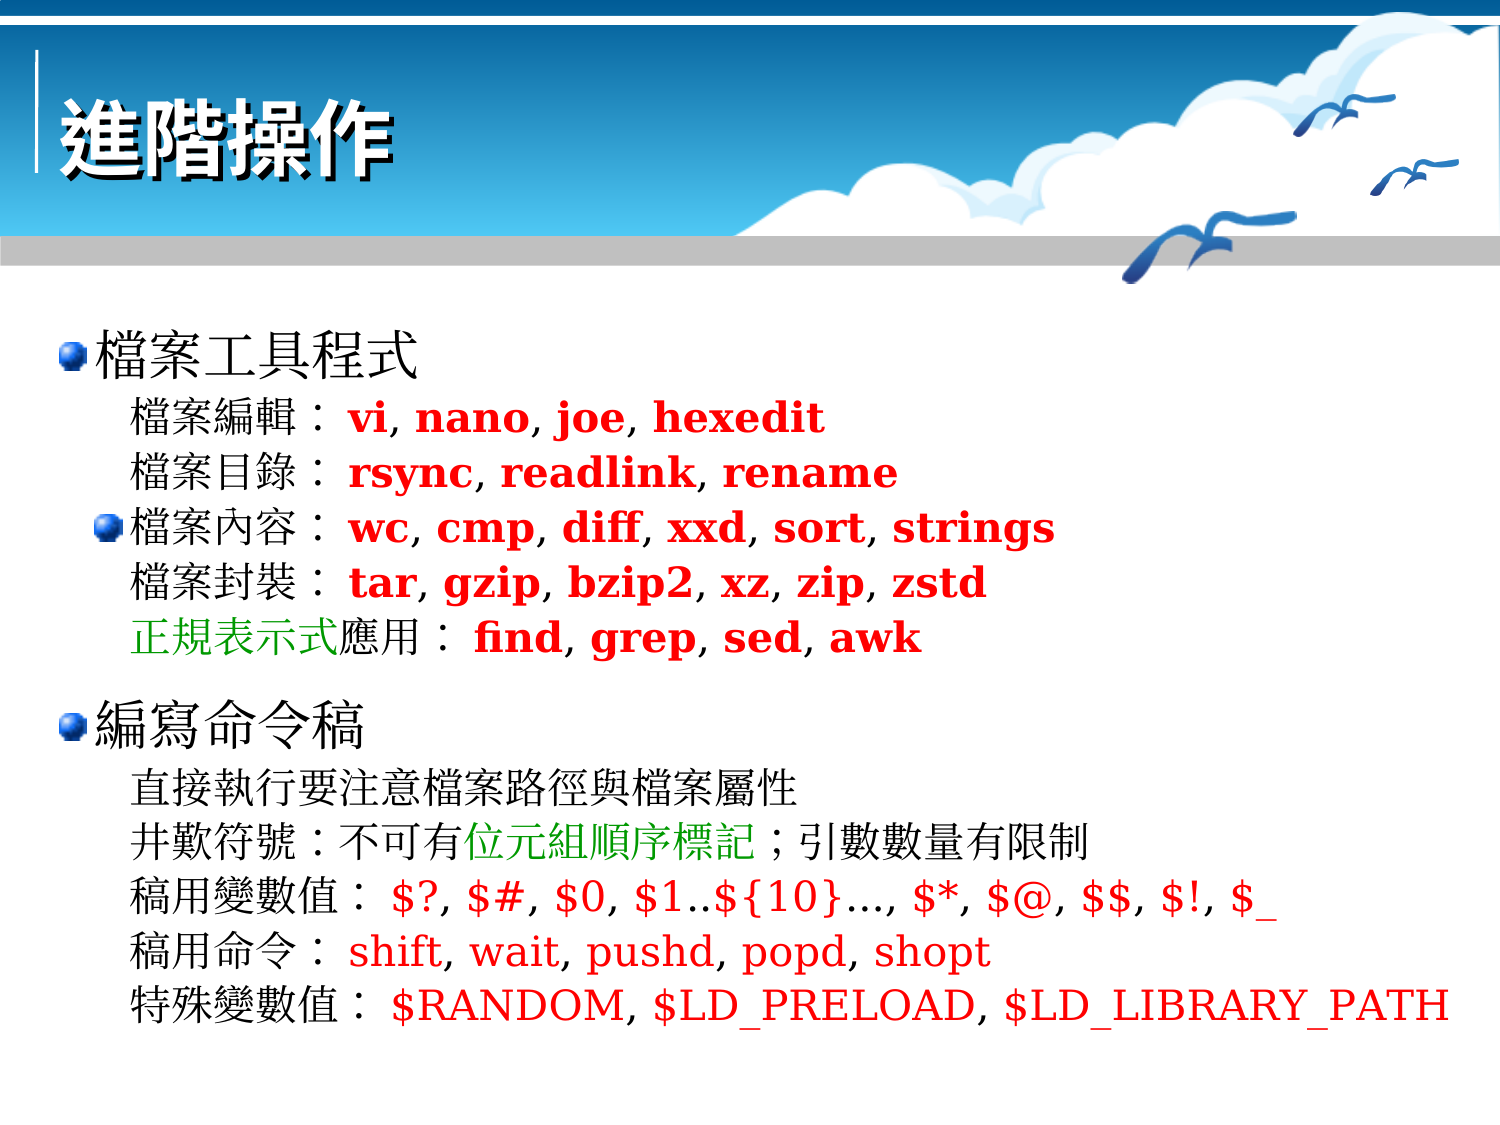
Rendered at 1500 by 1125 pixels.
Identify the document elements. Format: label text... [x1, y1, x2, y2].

title 進階操作 [59, 86, 1465, 186]
picture [730, 12, 1500, 284]
list 檔案工具程式 檔案編輯：vi, nano, joe, hexedit 檔案目錄：rsync, readlink, rename 檔案內容：wc, cmp, diff, xxd, sort, strings 檔案封裝：tar, gzip, bzip2, xz, zip, zstd 正規表示式應用：find, grep, sed, awk 編寫命令稿 直接執行要注意檔案路徑與檔案屬性 井歎符號：不可有位元組順序標記；引數數量有限制 稿用變數值：$?, $#, $0, $1..${10}..., $*, $@, $$, $!, $_ 稿用命令：shift, wait, pushd, popd, shopt 特殊變數值：$RANDOM, $LD_PRELOAD, $LD_LIBRARY_PATH [59, 324, 1477, 1093]
